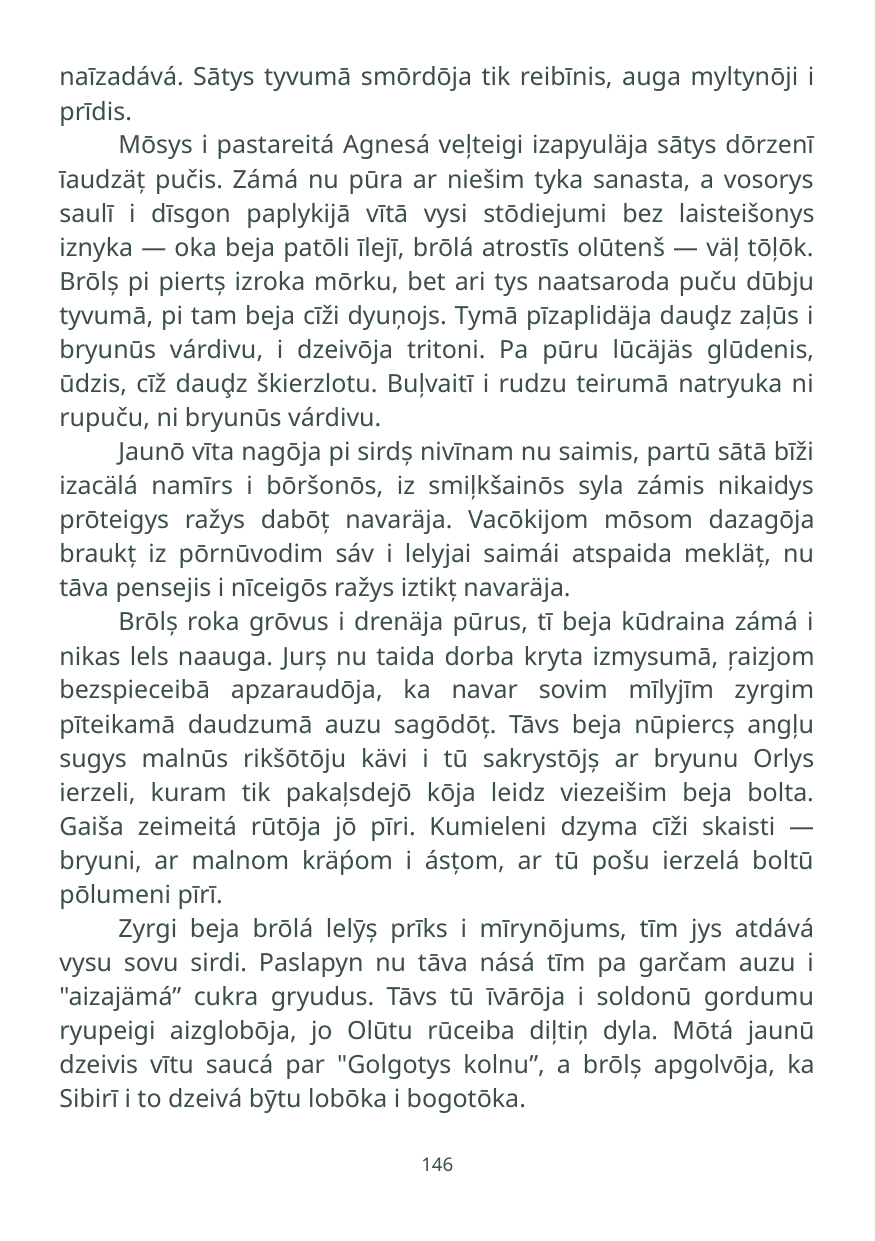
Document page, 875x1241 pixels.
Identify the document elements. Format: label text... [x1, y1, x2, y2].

text Zyrgi beja brōlá lelȳș prīks i mīrynōjums, tīm jys atdává vysu sovu sirdi. Paslapyn nu tāva násá tīm pa garčam auzu i "aizajämá” cukra gryudus. Tāvs tū īvārōja i soldonū gordumu ryupeigi aizglobōja, jo Olūtu rūceiba diļtiņ dyla. Mōtá jaunū dzeivis vītu saucá par "Golgotys kolnu”, a brōlș apgolvōja, ka Sibirī i to dzeivá bȳtu lobōka i bogotōka. [59, 911, 815, 1115]
text naīzadává. Sātys tyvumā smōrdōja tik reibīnis, auga myltynōji i prīdis. [59, 59, 815, 127]
text Jaunō vīta nagōja pi sirdș nivīnam nu saimis, partū sātā bīži izacälá namīrs i bōršonōs, iz smiļkšainōs syla zámis nikaidys prōteigys ražys dabōț navaräja. Vacōkijom mōsom dazagōja braukț iz pōrnūvodim sáv i lelyjai saimái atspaida mekläț, nu tāva pensejis i nīceigōs ražys iztikț navaräja. [59, 434, 815, 604]
text Brōlș roka grōvus i drenäja pūrus, tī beja kūdraina zámá i nikas lels naauga. Jurș nu taida dorba kryta izmysumā, ŗaizjom bezspieceibā apzaraudōja, ka navar sovim mīlyjīm zyrgim pīteikamā daudzumā auzu sagōdōț. Tāvs beja nūpiercș angļu sugys malnūs rikšōtōju kävi i tū sakrystōjș ar bryunu Orlys ierzeli, kuram tik pakaļsdejō kōja leidz viezeišim beja bolta. Gaiša zeimeitá rūtōja jō pīri. Kumieleni dzyma cīži skaisti — bryuni, ar malnom kräṕom i ásțom, ar tū pošu ierzelá boltū pōlumeni pīrī. [59, 604, 815, 911]
text Mōsys i pastareitá Agnesá veļteigi izapyuläja sātys dōrzenī īaudzäț pučis. Zámá nu pūra ar niešim tyka sanasta, a vosorys saulī i dīsgon paplykijā vītā vysi stōdiejumi bez laisteišonys iznyka — oka beja patōli īlejī, brōlá atrostīs olūtenš — väļ tōļōk. Brōlș pi piertș izroka mōrku, bet ari tys naatsaroda puču dūbju tyvumā, pi tam beja cīži dyuņojs. Tymā pīzaplidäja dauḑz zaļūs i bryunūs várdivu, i dzeivōja tritoni. Pa pūru lūcäjäs glūdenis, ūdzis, cīž dauḑz škierzlotu. Buļvaitī i rudzu teirumā natryuka ni rupuču, ni bryunūs várdivu. [59, 127, 815, 434]
